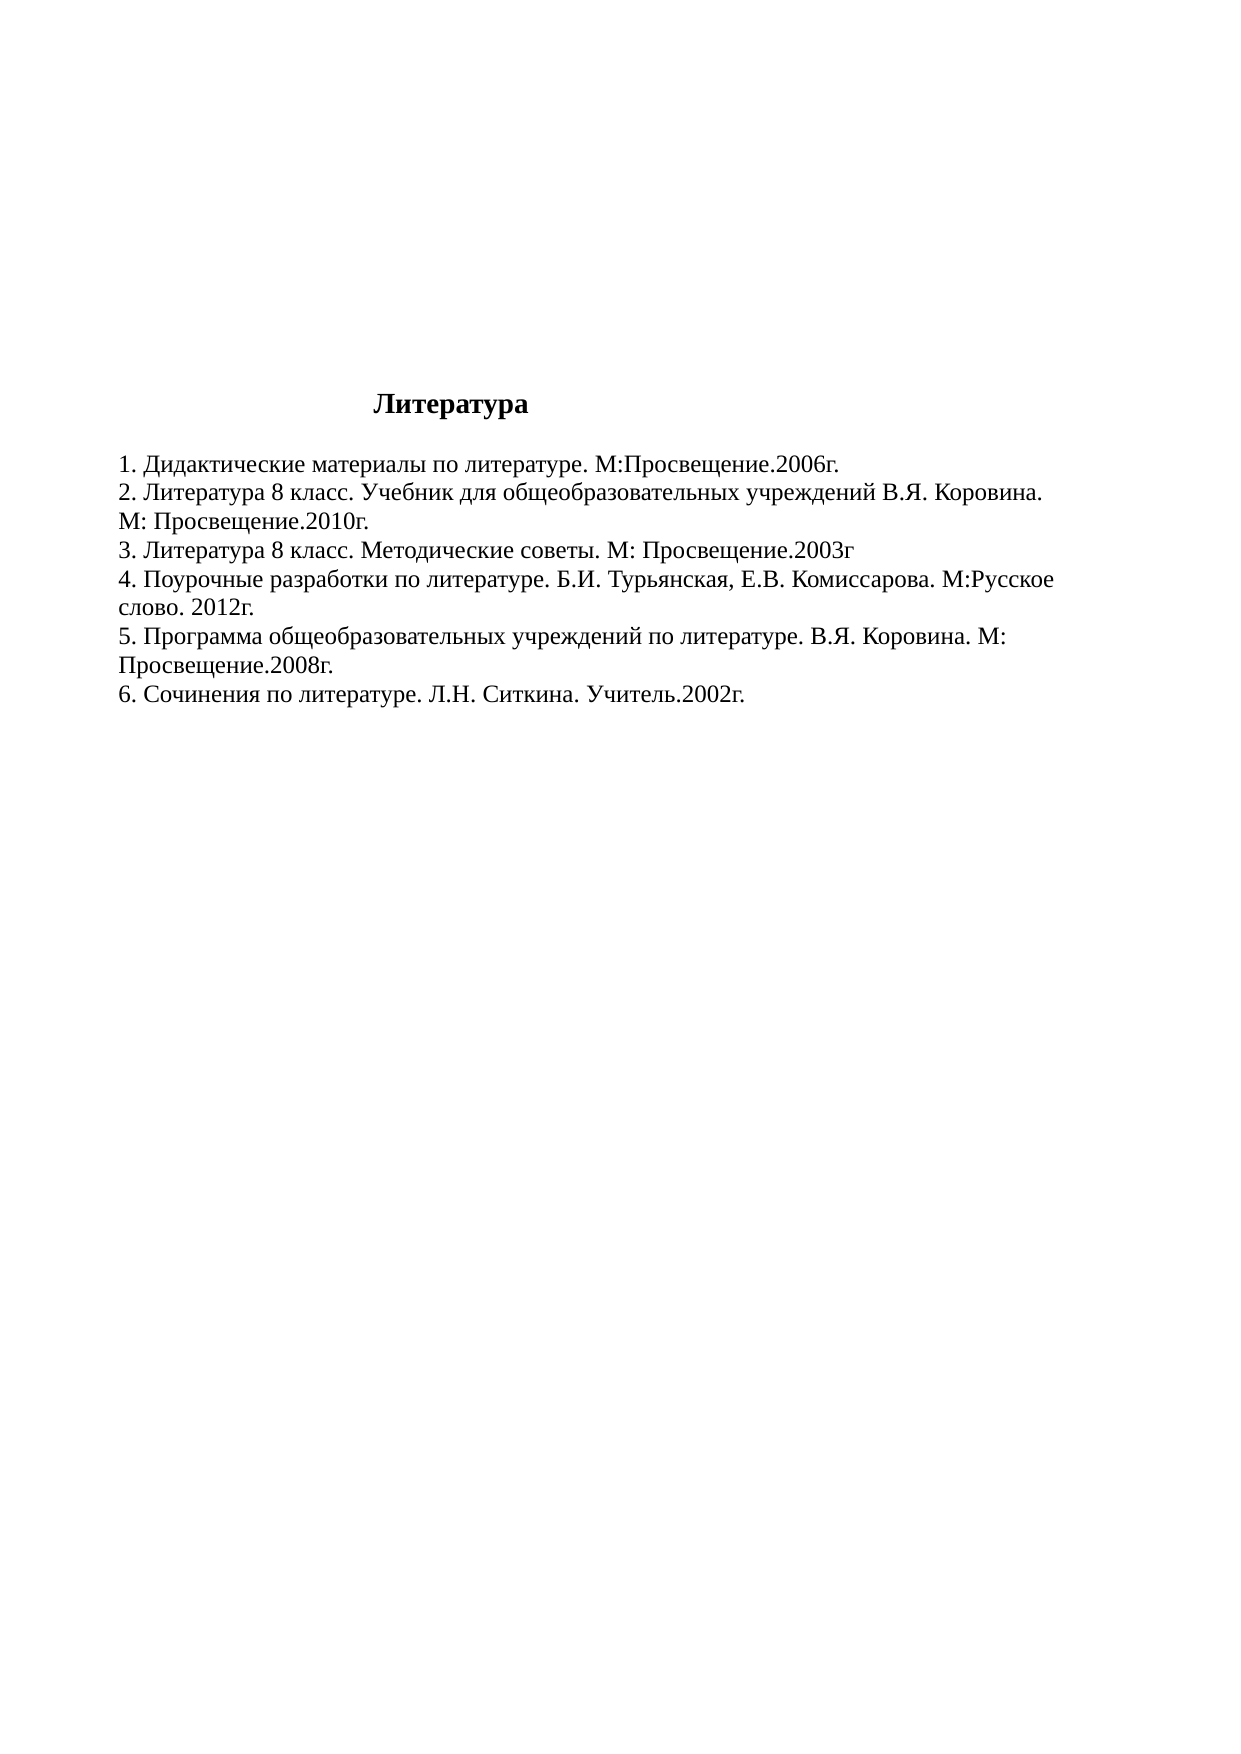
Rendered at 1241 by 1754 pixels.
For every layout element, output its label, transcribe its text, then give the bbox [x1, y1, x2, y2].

text 4. Поурочные разработки по литературе. Б.И. Турьянская, Е.В. Комиссарова. М:Русское слово. 2012г. [118, 564, 1122, 621]
text 6. Сочинения по литературе. Л.Н. Ситкина. Учитель.2002г. [118, 679, 1122, 707]
text 3. Литература 8 класс. Методические советы. М: Просвещение.2003г [118, 535, 1122, 564]
text 5. Программа общеобразовательных учреждений по литературе. В.Я. Коровина. М: Просвещение.2008г. [118, 621, 1122, 679]
text Литература [118, 386, 1122, 420]
text М: Просвещение.2010г. [118, 506, 1122, 535]
text 2. Литература 8 класс. Учебник для общеобразовательных учреждений В.Я. Коровина. [118, 477, 1122, 506]
text 1. Дидактические материалы по литературе. М:Просвещение.2006г. [118, 449, 1122, 477]
